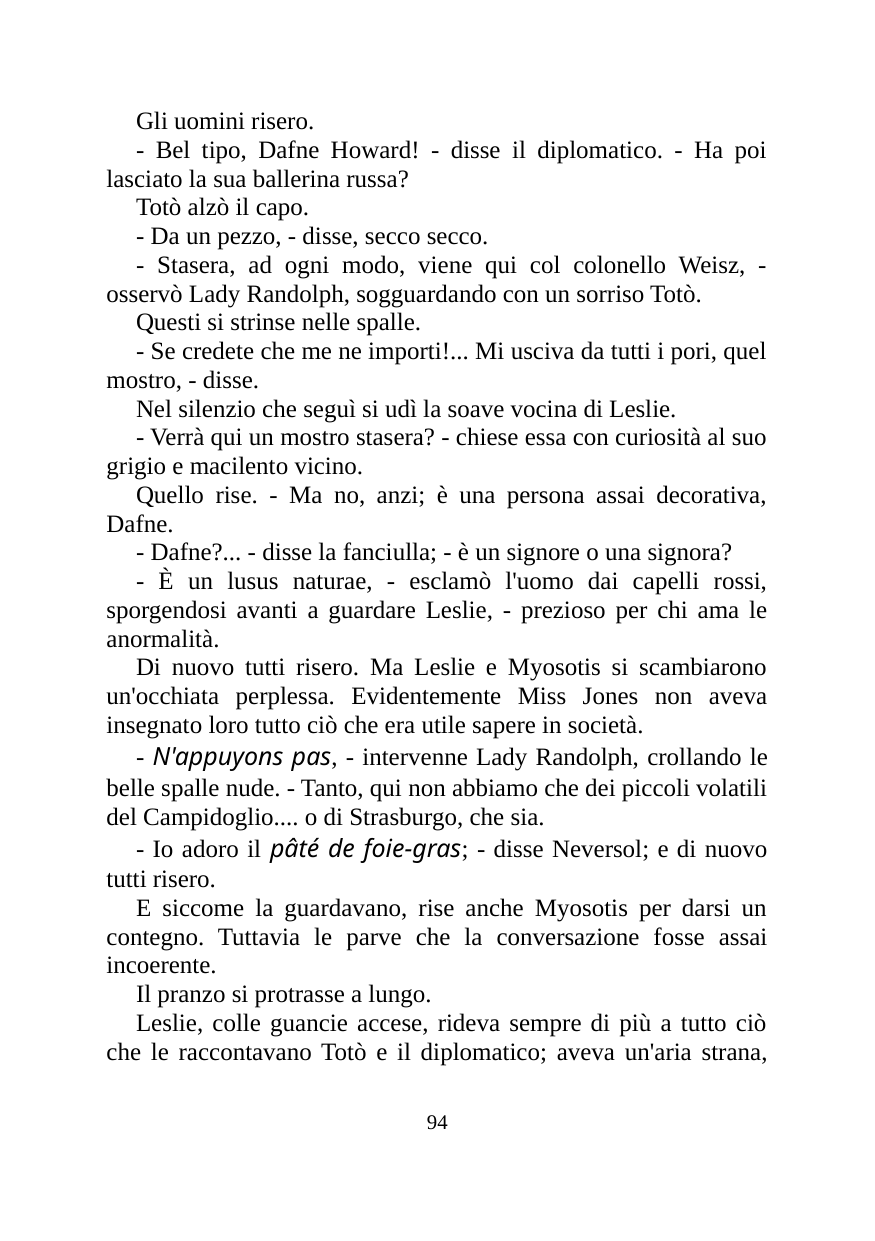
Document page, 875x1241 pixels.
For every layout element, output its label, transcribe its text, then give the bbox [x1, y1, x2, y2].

text - Dafne?... - disse la fanciulla; - è un signore o una signora? [106, 537, 768, 566]
text Nel silenzio che seguì si udì la soave vocina di Leslie. [106, 394, 768, 422]
text Il pranzo si protrasse a lungo. [106, 979, 768, 1008]
text Quello rise. - Ma no, anzi; è una persona assai decorativa, Dafne. [106, 480, 768, 537]
text - Da un pezzo, - disse, secco secco. [106, 221, 768, 250]
text - Verrà qui un mostro stasera? - chiese essa con curiosità al suo grigio e macilento vicino. [106, 422, 768, 480]
text - Stasera, ad ogni modo, viene qui col colonello Weisz, - osservò Lady Randolph, sogguardando con un sorriso Totò. [106, 250, 768, 307]
text - È un lusus naturae, - esclamò l'uomo dai capelli rossi, sporgendosi avanti a guardare Leslie, - prezioso per chi ama le anormalità. [106, 566, 768, 652]
text Questi si strinse nelle spalle. [106, 307, 768, 336]
text - Io adoro il pâté de foie-gras; - disse Neversol; e di nuovo tutti risero. [106, 830, 768, 893]
text Leslie, colle guancie accese, rideva sempre di più a tutto ciò che le raccontavano Totò e il diplomatico; aveva un'aria strana, [106, 1008, 768, 1066]
text E siccome la guardavano, rise anche Myosotis per darsi un contegno. Tuttavia le parve che la conversazione fosse assai incoerente. [106, 893, 768, 979]
text - Bel tipo, Dafne Howard! - disse il diplomatico. - Ha poi lasciato la sua ballerina russa? [106, 135, 768, 192]
text - N'appuyons pas, - intervenne Lady Randolph, crollando le belle spalle nude. - Tanto, qui non abbiamo che dei piccoli volatili del Campidoglio.... o di Strasburgo, che sia. [106, 739, 768, 830]
text - Se credete che me ne importi!... Mi usciva da tutti i pori, quel mostro, - disse. [106, 336, 768, 394]
text Gli uomini risero. [106, 106, 768, 135]
text Totò alzò il capo. [106, 192, 768, 221]
text Di nuovo tutti risero. Ma Leslie e Myosotis si scambiarono un'occhiata perplessa. Evidentemente Miss Jones non aveva insegnato loro tutto ciò che era utile sapere in società. [106, 652, 768, 739]
